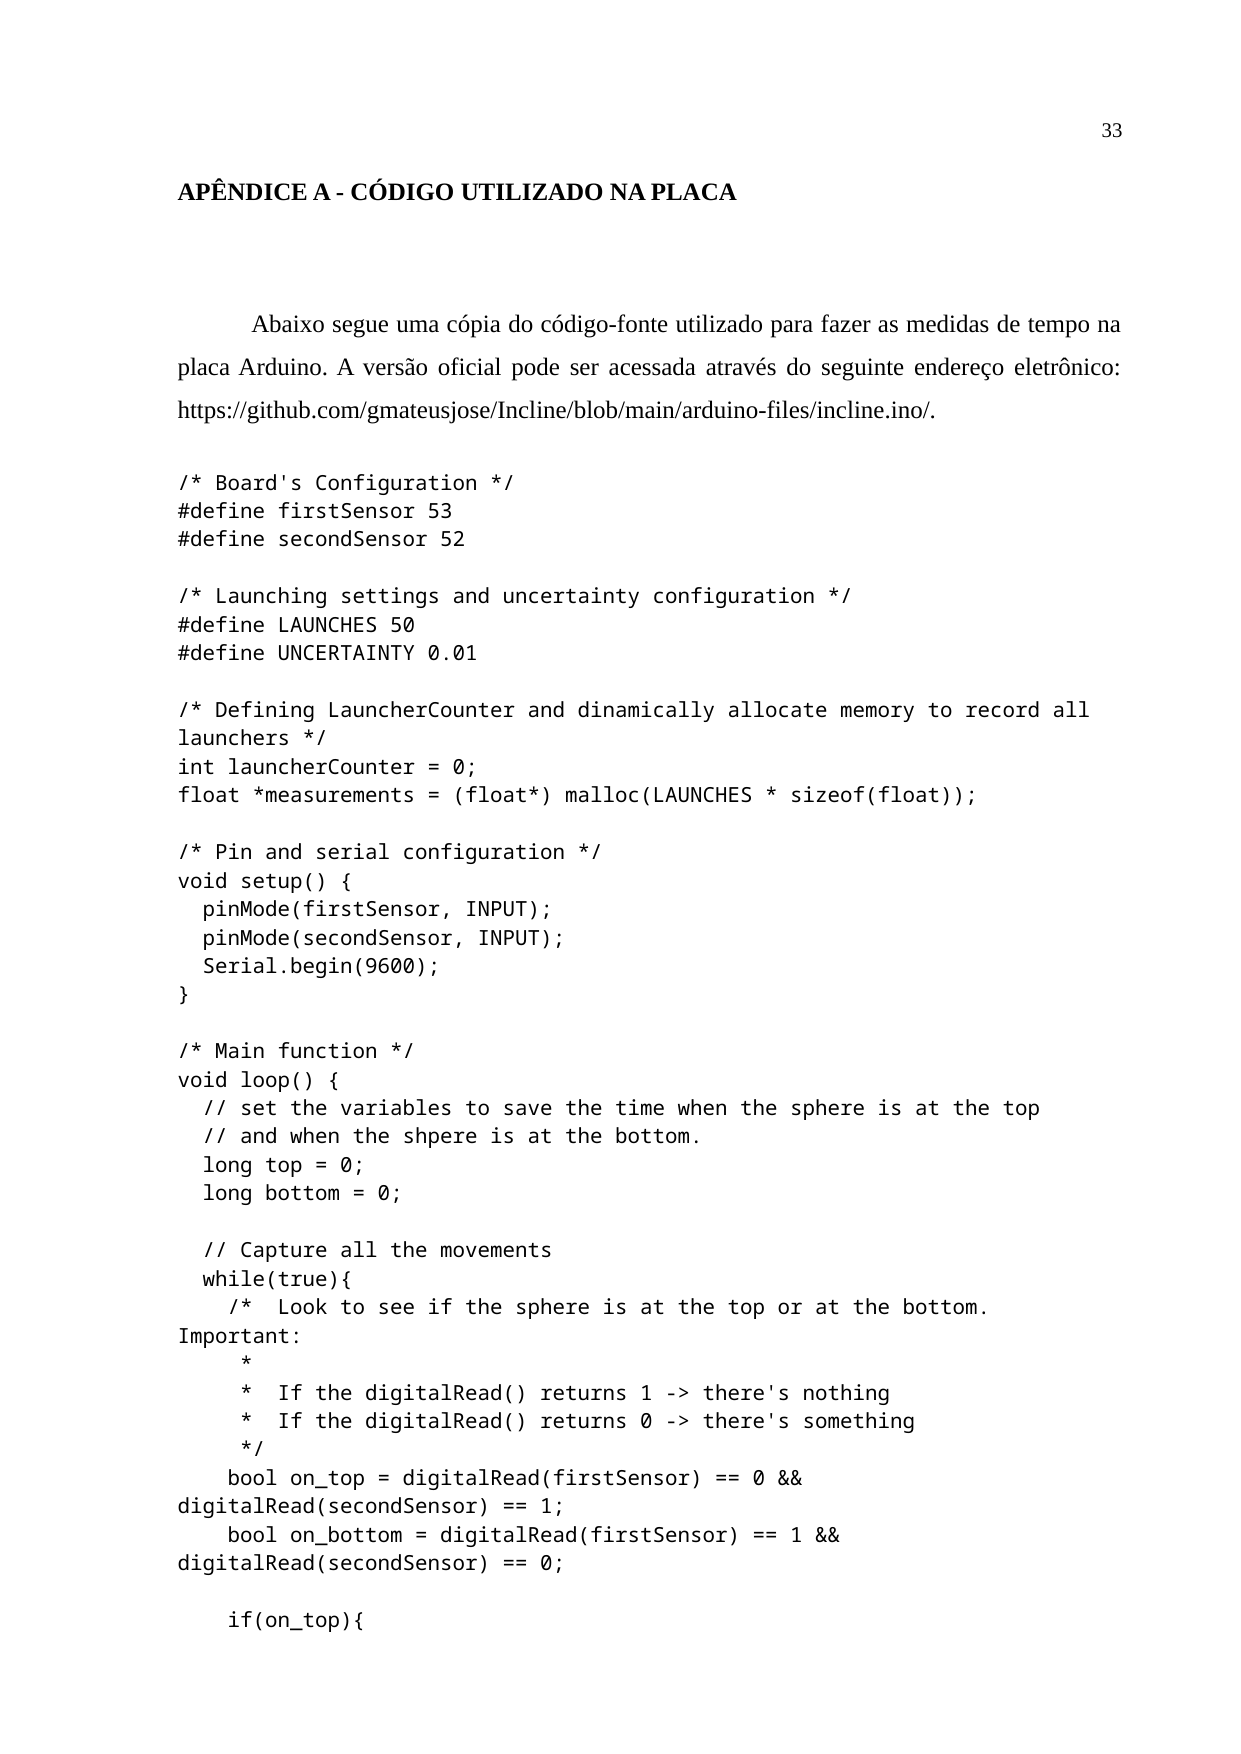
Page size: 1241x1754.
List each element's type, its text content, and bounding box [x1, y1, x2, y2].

text /* Board's Configuration */ [177, 468, 1122, 496]
text pinMode(secondSensor, INPUT); [177, 923, 1122, 951]
text #define secondSensor 52 [177, 524, 1122, 553]
text * If the digitalRead() returns 1 -> there's nothing [177, 1378, 1122, 1406]
text long top = 0; [177, 1150, 1122, 1178]
text bool on_top = digitalRead(firstSensor) == 0 && digitalRead(secondSensor) == 1; [177, 1463, 1122, 1520]
text long bottom = 0; [177, 1178, 1122, 1207]
text bool on_bottom = digitalRead(firstSensor) == 1 && digitalRead(secondSensor) == 0; [177, 1520, 1122, 1577]
text /* Defining LauncherCounter and dinamically allocate memory to record all launchers */ [177, 695, 1122, 752]
text * [177, 1349, 1122, 1378]
text Abaixo segue uma cópia do código-fonte utilizado para fazer as medidas de tempo na placa Arduino. A versão oficial pode ser acessada através do seguinte endereço eletrônico: https://github.com/gmateusjose/Incline/blob/main/arduino-files/incline.ino/. [177, 309, 1122, 424]
subtitle Apêndice a - Código utilizado na placa [177, 177, 1122, 206]
text float *measurements = (float*) malloc(LAUNCHES * sizeof(float)); [177, 780, 1122, 809]
text * If the digitalRead() returns 0 -> there's something [177, 1406, 1122, 1434]
text /* Main function */ [177, 1036, 1122, 1065]
text void loop() { [177, 1065, 1122, 1093]
text while(true){ [177, 1264, 1122, 1292]
text // Capture all the movements [177, 1235, 1122, 1264]
text #define UNCERTAINTY 0.01 [177, 638, 1122, 667]
text if(on_top){ [177, 1605, 1122, 1633]
text } [177, 979, 1122, 1008]
text /* Launching settings and uncertainty configuration */ [177, 581, 1122, 610]
text #define firstSensor 53 [177, 496, 1122, 524]
text /* Look to see if the sphere is at the top or at the bottom. Important: [177, 1292, 1122, 1349]
text /* Pin and serial configuration */ [177, 837, 1122, 866]
text pinMode(firstSensor, INPUT); [177, 894, 1122, 923]
text Serial.begin(9600); [177, 951, 1122, 979]
text // set the variables to save the time when the sphere is at the top [177, 1093, 1122, 1122]
text // and when the shpere is at the bottom. [177, 1122, 1122, 1150]
text #define LAUNCHES 50 [177, 610, 1122, 638]
text void setup() { [177, 866, 1122, 894]
text int launcherCounter = 0; [177, 752, 1122, 780]
text */ [177, 1434, 1122, 1463]
